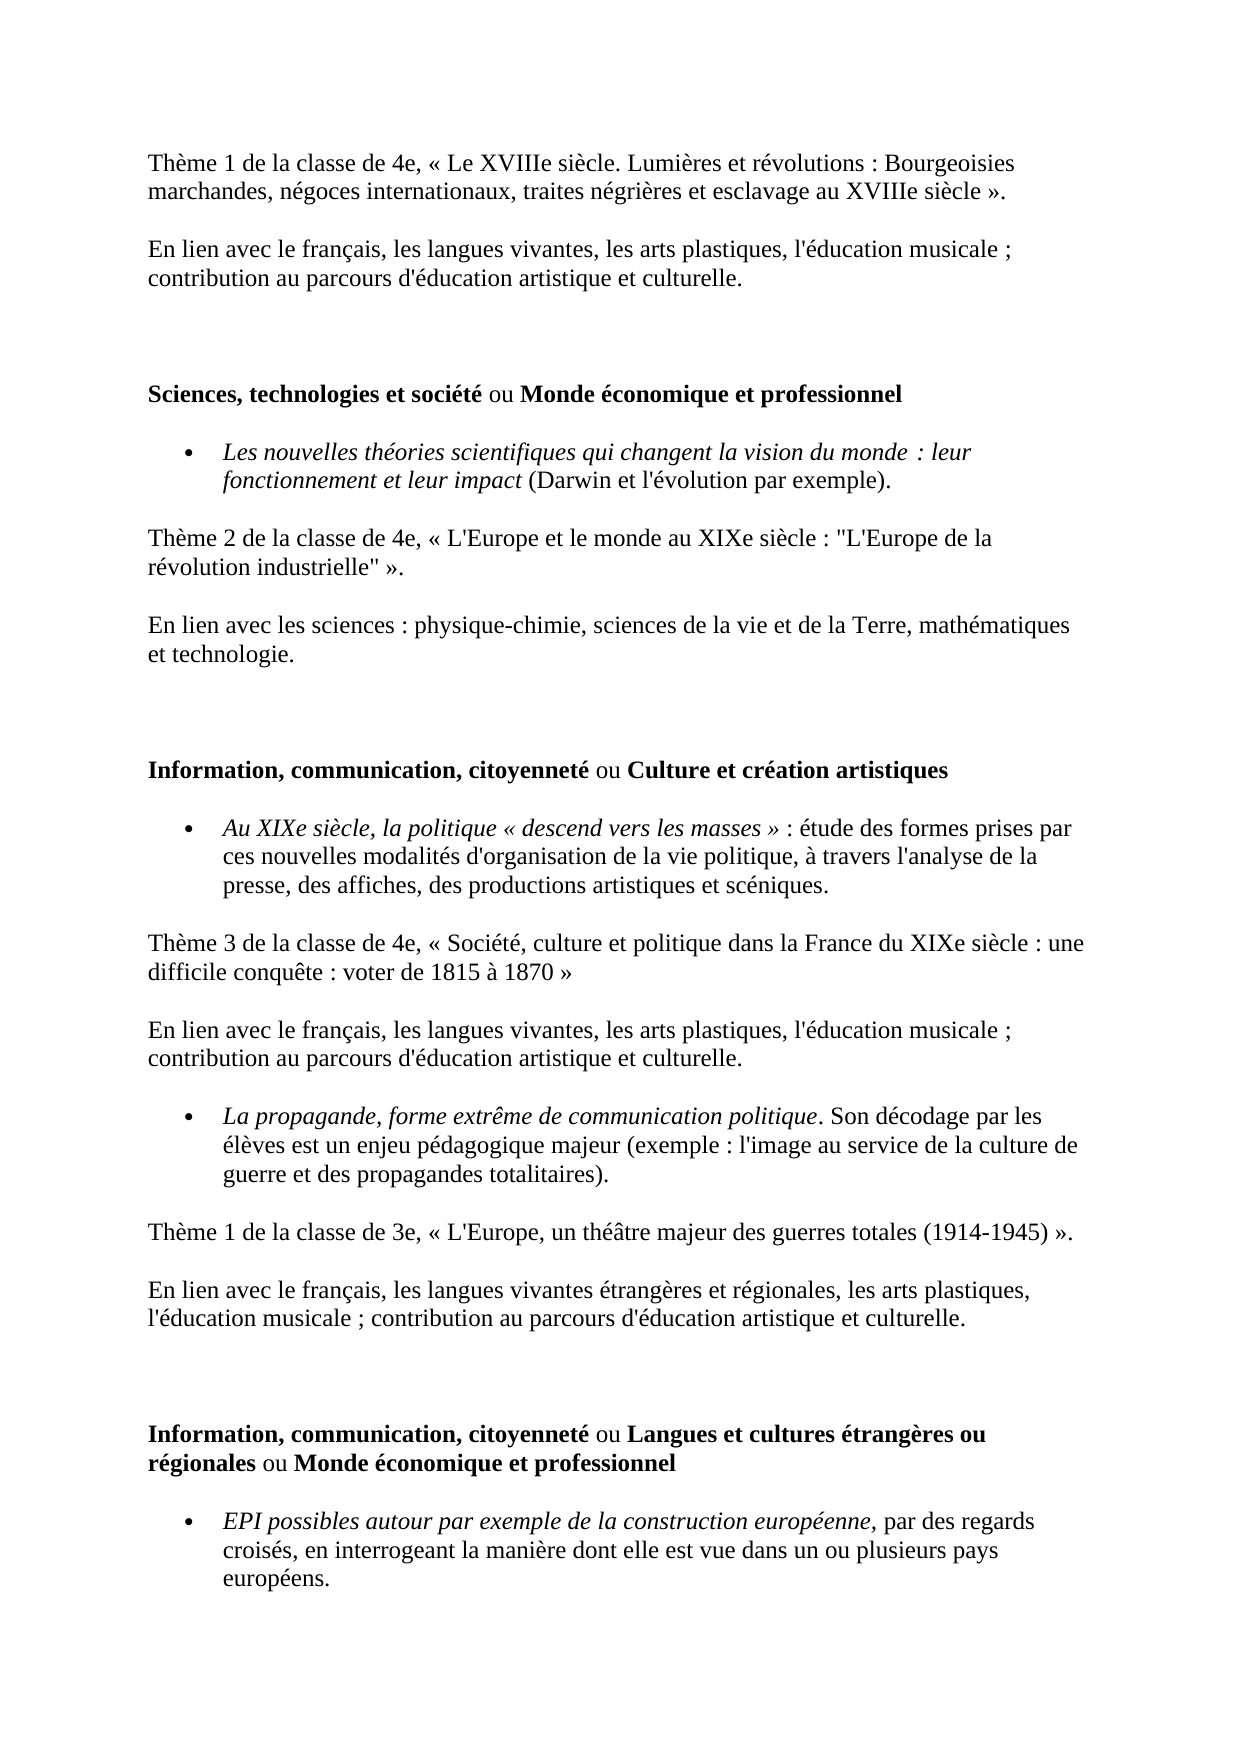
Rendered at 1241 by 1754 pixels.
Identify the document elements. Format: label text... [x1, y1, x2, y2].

text Information, communication, citoyenneté ou Culture et création artistiques [148, 755, 1093, 783]
text En lien avec le français, les langues vivantes étrangères et régionales, les arts plastiques, l'éducation musicale ; contribution au parcours d'éducation artistique et culturelle. [148, 1275, 1093, 1332]
text Thème 2 de la classe de 4e, « L'Europe et le monde au XIXe siècle : "L'Europe de la révolution industrielle" ». [148, 523, 1093, 581]
text Thème 3 de la classe de 4e, « Société, culture et politique dans la France du XIXe siècle : une difficile conquête : voter de 1815 à 1870 » [148, 928, 1093, 986]
text Thème 1 de la classe de 3e, « L'Europe, un théâtre majeur des guerres totales (1914-1945) ». [148, 1217, 1093, 1246]
list Les nouvelles théories scientifiques qui changent la vision du monde : leur fonctionnement et leur impact (Darwin et l'évolution par exemple). [185, 437, 1093, 494]
text En lien avec le français, les langues vivantes, les arts plastiques, l'éducation musicale ; contribution au parcours d'éducation artistique et culturelle. [148, 234, 1093, 292]
list Au XIXe siècle, la politique « descend vers les masses » : étude des formes prises par ces nouvelles modalités d'organisation de la vie politique, à travers l'analyse de la presse, des affiches, des productions artistiques et scéniques. [185, 813, 1093, 899]
text En lien avec les sciences : physique-chimie, sciences de la vie et de la Terre, mathématiques et technologie. [148, 610, 1093, 668]
text Thème 1 de la classe de 4e, « Le XVIIIe siècle. Lumières et révolutions : Bourgeoisies marchandes, négoces internationaux, traites négrières et esclavage au XVIIIe siècle ». [148, 148, 1093, 205]
text Sciences, technologies et société ou Monde économique et professionnel [148, 379, 1093, 408]
list La propagande, forme extrême de communication politique. Son décodage par les élèves est un enjeu pédagogique majeur (exemple : l'image au service de la culture de guerre et des propagandes totalitaires). [185, 1101, 1093, 1188]
text En lien avec le français, les langues vivantes, les arts plastiques, l'éducation musicale ; contribution au parcours d'éducation artistique et culturelle. [148, 1015, 1093, 1072]
list EPI possibles autour par exemple de la construction européenne, par des regards croisés, en interrogeant la manière dont elle est vue dans un ou plusieurs pays européens. [185, 1506, 1093, 1592]
text Information, communication, citoyenneté ou Langues et cultures étrangères ou régionales ou Monde économique et professionnel [148, 1419, 1093, 1477]
